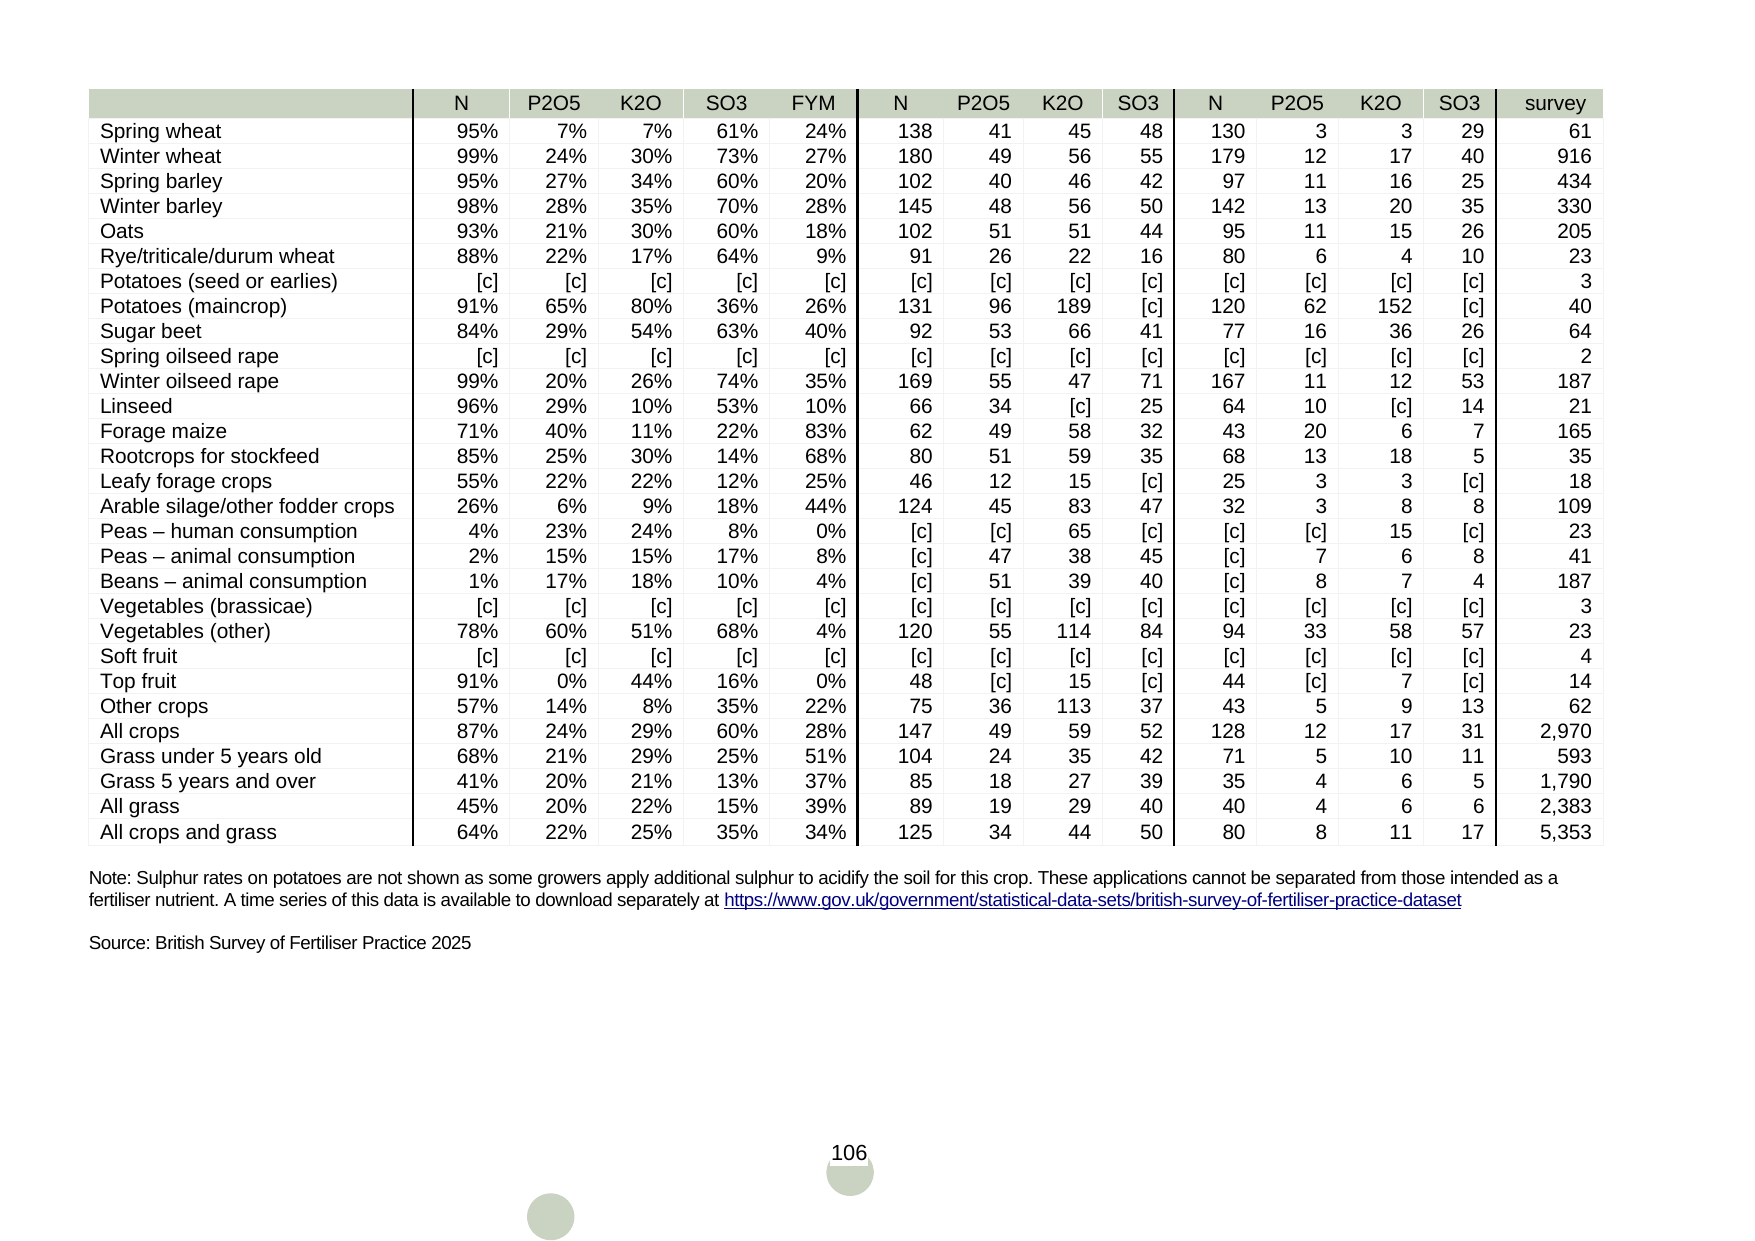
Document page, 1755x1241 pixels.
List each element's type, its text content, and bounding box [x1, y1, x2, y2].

table_cell 44 [1024, 819, 1102, 844]
table_cell [1604, 593, 1609, 618]
text Source: British Survey of Fertiliser Practice 2025 [88, 932, 1559, 953]
table_cell 80 [859, 444, 943, 468]
table_cell 78% [414, 619, 509, 643]
table_cell [1617, 443, 1623, 468]
table_cell 187 [1497, 369, 1603, 393]
table_cell 124 [859, 494, 943, 518]
table_cell 35 [1103, 444, 1173, 468]
table_cell [1617, 718, 1623, 743]
table_cell 70% [684, 194, 769, 218]
table_cell [1609, 818, 1617, 844]
table_cell Spring barley [89, 169, 412, 193]
table_cell [c] [684, 644, 769, 668]
table_cell 49 [944, 419, 1023, 443]
table_cell 83 [1024, 494, 1102, 518]
table_cell 25% [510, 444, 598, 468]
table_cell 55 [944, 619, 1023, 643]
table_cell 35% [770, 369, 856, 393]
table_cell 32 [1103, 419, 1173, 443]
table_cell K2O [1023, 89, 1102, 118]
table_cell [c] [1024, 344, 1102, 368]
table_cell 5 [1257, 694, 1338, 718]
table_cell Arable silage/other fodder crops [89, 494, 412, 518]
table_cell [1617, 118, 1623, 143]
table_cell 15 [1339, 519, 1423, 543]
table_cell 104 [859, 744, 943, 768]
table_cell [1604, 693, 1609, 718]
table_cell [1617, 293, 1623, 318]
table_cell 18 [1497, 469, 1603, 493]
table_cell [c] [1257, 269, 1338, 293]
table_cell 152 [1339, 294, 1423, 318]
table_cell [1609, 368, 1617, 393]
table_cell [c] [510, 269, 598, 293]
table_cell 18% [770, 219, 856, 243]
table_cell 85% [414, 444, 509, 468]
table_cell 167 [1175, 369, 1256, 393]
table_cell 45% [414, 794, 509, 818]
table_cell [c] [414, 644, 509, 668]
table_cell [1604, 743, 1609, 768]
table_cell 16 [1339, 169, 1423, 193]
table_cell 23% [510, 519, 598, 543]
table_cell [1609, 468, 1617, 493]
table_cell 17 [1339, 719, 1423, 743]
table_cell 916 [1497, 144, 1603, 168]
table_cell 39 [1103, 769, 1173, 793]
table_cell 58 [1024, 419, 1102, 443]
table_cell 20% [510, 769, 598, 793]
table_cell 24% [510, 144, 598, 168]
table_cell 38 [1024, 544, 1102, 568]
table_cell 29% [599, 744, 683, 768]
table_cell [c] [1103, 469, 1173, 493]
table_cell All crops [89, 719, 412, 743]
table_cell 91 [859, 244, 943, 268]
table_cell 40 [1103, 794, 1173, 818]
table_cell 20 [1257, 419, 1338, 443]
table_cell 147 [859, 719, 943, 743]
table_cell 80 [1175, 819, 1256, 844]
table_cell [1609, 793, 1617, 818]
table_cell 10% [599, 394, 683, 418]
table_cell 29% [510, 319, 598, 343]
table_cell 17 [1424, 819, 1495, 844]
table_cell K2O [598, 89, 683, 118]
table_cell [1604, 343, 1609, 368]
table_cell [1604, 193, 1609, 218]
table_cell [1609, 343, 1617, 368]
table_cell 16 [1257, 319, 1338, 343]
table_cell 27% [510, 169, 598, 193]
table_cell [1617, 218, 1623, 243]
table_cell 6 [1339, 769, 1423, 793]
table_cell 120 [1175, 294, 1256, 318]
table_cell [1609, 618, 1617, 643]
table_cell 4% [770, 619, 856, 643]
table_cell 1% [414, 569, 509, 593]
table_cell 114 [1024, 619, 1102, 643]
table_cell 187 [1497, 569, 1603, 593]
table_cell 99% [414, 369, 509, 393]
table_cell 125 [859, 819, 943, 844]
table_cell [1617, 568, 1623, 593]
table_cell P2O5 [510, 89, 598, 118]
table_cell 0% [770, 519, 856, 543]
table_cell 8% [599, 694, 683, 718]
table_cell 22% [510, 469, 598, 493]
table_cell 92 [859, 319, 943, 343]
table_cell [c] [1175, 594, 1256, 618]
table_cell 61 [1497, 119, 1603, 143]
text Note: Sulphur rates on potatoes are not shown as some growers apply additional sulphur to acidify the soil for this crop. These applications cannot be separated from those intended as a fertiliser nutrient. A time series of this data is available to download separately at https://www.gov.uk/government/statistical-data-sets/british-survey-of-fertiliser-practice-dataset [88, 867, 1559, 910]
table_cell 28% [770, 194, 856, 218]
table_cell Vegetables (brassicae) [89, 594, 412, 618]
table_cell 44% [770, 494, 856, 518]
table_cell 25% [599, 819, 683, 844]
table_cell Other crops [89, 694, 412, 718]
table_cell 21% [599, 769, 683, 793]
table_cell 94 [1175, 619, 1256, 643]
table_cell 26 [1424, 319, 1495, 343]
table_cell [c] [599, 644, 683, 668]
table_cell [1604, 393, 1609, 418]
table_cell 42 [1103, 744, 1173, 768]
table_cell 41% [414, 769, 509, 793]
table_cell 13% [684, 769, 769, 793]
table_cell [1617, 668, 1623, 693]
table_cell 51 [944, 569, 1023, 593]
table_cell [c] [510, 344, 598, 368]
table_cell [1617, 318, 1623, 343]
table_cell [1609, 268, 1617, 293]
table_cell 68 [1175, 444, 1256, 468]
table_cell 95% [414, 119, 509, 143]
table_cell [c] [944, 669, 1023, 693]
table_cell survey [1497, 89, 1603, 118]
table_cell 1,790 [1497, 769, 1603, 793]
table_cell [c] [414, 269, 509, 293]
table_cell [c] [1257, 344, 1338, 368]
table_cell 40 [1175, 794, 1256, 818]
table_cell 180 [859, 144, 943, 168]
table_cell 3 [1497, 269, 1603, 293]
table_cell [1609, 89, 1617, 118]
table_cell 40 [944, 169, 1023, 193]
table_cell 46 [859, 469, 943, 493]
table_cell 21% [510, 219, 598, 243]
table_cell [1604, 443, 1609, 468]
table_cell 434 [1497, 169, 1603, 193]
table_cell 60% [684, 719, 769, 743]
table_cell 27 [1024, 769, 1102, 793]
table_cell 24 [944, 744, 1023, 768]
table_cell 30% [599, 219, 683, 243]
table_cell 20 [1339, 194, 1423, 218]
table_cell 20% [770, 169, 856, 193]
table_cell 30% [599, 444, 683, 468]
table_cell [89, 89, 412, 118]
table_cell [1617, 143, 1623, 168]
table_cell 52 [1103, 719, 1173, 743]
table_cell 4 [1339, 244, 1423, 268]
table_cell [c] [1103, 594, 1173, 618]
table_cell 11 [1257, 219, 1338, 243]
table_cell 35 [1024, 744, 1102, 768]
table_cell 13 [1257, 194, 1338, 218]
table_cell [1604, 518, 1609, 543]
table_cell [c] [1339, 644, 1423, 668]
table_cell 64 [1175, 394, 1256, 418]
table_cell [1604, 143, 1609, 168]
table_cell 2,383 [1497, 794, 1603, 818]
table_cell 3 [1339, 469, 1423, 493]
table_cell Oats [89, 219, 412, 243]
table_cell 77 [1175, 319, 1256, 343]
table_cell [c] [1424, 294, 1495, 318]
table_cell [1617, 393, 1623, 418]
table_cell 9% [599, 494, 683, 518]
table_cell [c] [1339, 269, 1423, 293]
table_cell [1617, 268, 1623, 293]
table_cell [1617, 793, 1623, 818]
table_cell [1617, 768, 1623, 793]
table_cell [1609, 218, 1617, 243]
table_cell [1617, 168, 1623, 193]
table_cell 14% [684, 444, 769, 468]
table_cell [1609, 543, 1617, 568]
table_cell [1604, 468, 1609, 493]
table_cell 189 [1024, 294, 1102, 318]
table_cell 75 [859, 694, 943, 718]
table_cell 12 [944, 469, 1023, 493]
table_cell [1604, 218, 1609, 243]
table_cell 10 [1339, 744, 1423, 768]
table_cell 8 [1424, 494, 1495, 518]
table_cell 11 [1424, 744, 1495, 768]
table_cell [c] [1257, 644, 1338, 668]
table_cell [1609, 143, 1617, 168]
table_cell [c] [1103, 294, 1173, 318]
table_cell [1609, 168, 1617, 193]
table_cell K2O [1338, 89, 1423, 118]
table_cell Beans – animal consumption [89, 569, 412, 593]
table_cell 44 [1175, 669, 1256, 693]
table_cell 102 [859, 169, 943, 193]
table_cell [1617, 193, 1623, 218]
table_cell 8 [1424, 544, 1495, 568]
table_cell 8 [1257, 819, 1338, 844]
table_cell 36% [684, 294, 769, 318]
table_cell [1604, 118, 1609, 143]
table_cell 40 [1497, 294, 1603, 318]
table_cell 35 [1424, 194, 1495, 218]
table_cell 113 [1024, 694, 1102, 718]
table_cell 11% [599, 419, 683, 443]
table_cell [c] [510, 594, 598, 618]
table_cell 29 [1424, 119, 1495, 143]
table_cell Winter barley [89, 194, 412, 218]
table_cell 7% [599, 119, 683, 143]
table_cell 88% [414, 244, 509, 268]
table_cell 25% [684, 744, 769, 768]
table_cell [c] [944, 344, 1023, 368]
table_cell [1609, 443, 1617, 468]
table_cell 179 [1175, 144, 1256, 168]
table_cell 63% [684, 319, 769, 343]
table_cell 43 [1175, 419, 1256, 443]
table_cell [c] [1424, 269, 1495, 293]
table_cell 53 [944, 319, 1023, 343]
table_cell [1617, 518, 1623, 543]
table_cell Potatoes (seed or earlies) [89, 269, 412, 293]
table_cell Winter oilseed rape [89, 369, 412, 393]
table_cell 36 [1339, 319, 1423, 343]
table_cell [1609, 593, 1617, 618]
table_cell 11 [1257, 169, 1338, 193]
table_cell Peas – animal consumption [89, 544, 412, 568]
table_cell [c] [944, 594, 1023, 618]
table_cell [c] [684, 344, 769, 368]
table_cell 15 [1339, 219, 1423, 243]
table_cell 62 [1497, 694, 1603, 718]
table_cell 84% [414, 319, 509, 343]
table_cell 18% [684, 494, 769, 518]
table_cell [c] [599, 269, 683, 293]
table_cell Top fruit [89, 669, 412, 693]
table_cell 128 [1175, 719, 1256, 743]
table_cell 11 [1257, 369, 1338, 393]
table_cell All crops and grass [89, 819, 412, 844]
table_cell 28% [770, 719, 856, 743]
table_cell 15 [1024, 669, 1102, 693]
table_cell 59 [1024, 444, 1102, 468]
table_cell 17 [1339, 144, 1423, 168]
table_cell [1604, 643, 1609, 668]
table_cell 10% [770, 394, 856, 418]
table_cell 34 [944, 394, 1023, 418]
table_cell SO3 [1424, 89, 1495, 118]
table_cell 45 [1103, 544, 1173, 568]
table_cell Rootcrops for stockfeed [89, 444, 412, 468]
table_cell [c] [944, 644, 1023, 668]
table_cell 8 [1257, 569, 1338, 593]
table_cell 43 [1175, 694, 1256, 718]
table_cell 3 [1339, 119, 1423, 143]
table_cell 65% [510, 294, 598, 318]
table_cell 41 [1103, 319, 1173, 343]
table_cell N [1175, 89, 1256, 118]
table_cell 51 [944, 444, 1023, 468]
table_cell [c] [1424, 594, 1495, 618]
table_cell 102 [859, 219, 943, 243]
table_cell Sugar beet [89, 319, 412, 343]
table_cell [1609, 718, 1617, 743]
table_cell 4 [1257, 769, 1338, 793]
table_cell 55 [1103, 144, 1173, 168]
table_cell 7% [510, 119, 598, 143]
table_cell [1609, 668, 1617, 693]
table_cell 6 [1257, 244, 1338, 268]
table_cell [1609, 393, 1617, 418]
table_cell 145 [859, 194, 943, 218]
table_cell 85 [859, 769, 943, 793]
table_cell 22% [684, 419, 769, 443]
table_cell [1604, 493, 1609, 518]
table_cell 7 [1339, 669, 1423, 693]
table_cell 0% [770, 669, 856, 693]
table_cell 65 [1024, 519, 1102, 543]
table_cell 96% [414, 394, 509, 418]
table_cell [1617, 89, 1623, 118]
table_cell 44% [599, 669, 683, 693]
table_cell 4 [1497, 644, 1603, 668]
table_cell 23 [1497, 619, 1603, 643]
table_cell 17% [684, 544, 769, 568]
table_cell 96 [944, 294, 1023, 318]
table_cell 34 [944, 819, 1023, 844]
table_cell [1604, 793, 1609, 818]
table_cell [c] [599, 344, 683, 368]
table_cell 15% [510, 544, 598, 568]
table_cell [1604, 368, 1609, 393]
table_cell 17% [510, 569, 598, 593]
table_cell [c] [1175, 569, 1256, 593]
table_cell [1604, 818, 1609, 844]
table_cell 71 [1103, 369, 1173, 393]
table_cell 39 [1024, 569, 1102, 593]
table_cell [1617, 818, 1623, 844]
table_cell Winter wheat [89, 144, 412, 168]
table_cell [c] [1103, 269, 1173, 293]
table_cell 54% [599, 319, 683, 343]
table_cell [c] [1175, 644, 1256, 668]
table_cell 99% [414, 144, 509, 168]
table_cell [1604, 168, 1609, 193]
table_cell 53% [684, 394, 769, 418]
table_cell 4% [414, 519, 509, 543]
table_cell 35 [1175, 769, 1256, 793]
table_cell [c] [414, 344, 509, 368]
table_cell [1603, 89, 1609, 118]
table_cell 95% [414, 169, 509, 193]
table_cell 40 [1103, 569, 1173, 593]
table_cell P2O5 [1256, 89, 1338, 118]
table_cell [c] [770, 269, 856, 293]
table_cell Grass 5 years and over [89, 769, 412, 793]
table_cell [c] [1024, 644, 1102, 668]
table_cell 6 [1339, 419, 1423, 443]
table_cell [c] [684, 594, 769, 618]
table_cell 109 [1497, 494, 1603, 518]
table_cell 83% [770, 419, 856, 443]
table_cell [c] [1103, 669, 1173, 693]
table_cell [c] [414, 594, 509, 618]
table_cell [c] [1024, 594, 1102, 618]
table_cell 60% [684, 219, 769, 243]
table_cell 71% [414, 419, 509, 443]
table_cell 0% [510, 669, 598, 693]
table_cell 8 [1339, 494, 1423, 518]
table_cell 21% [510, 744, 598, 768]
table_cell 80% [599, 294, 683, 318]
table_cell 89 [859, 794, 943, 818]
table_cell 29 [1024, 794, 1102, 818]
table_cell [c] [1424, 644, 1495, 668]
table_cell 55 [944, 369, 1023, 393]
table_cell 51 [944, 219, 1023, 243]
table_cell [1609, 518, 1617, 543]
table_cell 16 [1103, 244, 1173, 268]
table_cell 10 [1257, 394, 1338, 418]
table_cell 37% [770, 769, 856, 793]
table_cell [c] [1257, 669, 1338, 693]
table_cell [c] [684, 269, 769, 293]
table_cell [1604, 293, 1609, 318]
table_cell [1617, 543, 1623, 568]
table_cell [1604, 618, 1609, 643]
table_cell 66 [1024, 319, 1102, 343]
table_cell 9 [1339, 694, 1423, 718]
table_cell [c] [770, 644, 856, 668]
table_cell 48 [944, 194, 1023, 218]
table_cell [1609, 118, 1617, 143]
table_cell 51 [1024, 219, 1102, 243]
table_cell 98% [414, 194, 509, 218]
table_cell [1609, 693, 1617, 718]
table_cell 73% [684, 144, 769, 168]
table_cell 22 [1024, 244, 1102, 268]
table_cell 56 [1024, 144, 1102, 168]
table_cell 58 [1339, 619, 1423, 643]
table_cell [c] [1175, 269, 1256, 293]
table_cell Spring oilseed rape [89, 344, 412, 368]
table_cell 23 [1497, 244, 1603, 268]
table_cell [1604, 718, 1609, 743]
table_cell All grass [89, 794, 412, 818]
table_cell 18% [599, 569, 683, 593]
table_cell [c] [1424, 469, 1495, 493]
table_cell 18 [1339, 444, 1423, 468]
table_cell 68% [684, 619, 769, 643]
table_cell 48 [1103, 119, 1173, 143]
table_cell [1609, 318, 1617, 343]
table_cell 61% [684, 119, 769, 143]
table_cell Forage maize [89, 419, 412, 443]
table_cell [1617, 343, 1623, 368]
table_cell 57% [414, 694, 509, 718]
table_cell 24% [599, 519, 683, 543]
table_cell [c] [859, 269, 943, 293]
table_cell 10 [1424, 244, 1495, 268]
table_cell 18 [944, 769, 1023, 793]
table_cell 10% [684, 569, 769, 593]
table_cell 62 [859, 419, 943, 443]
table_cell [1609, 643, 1617, 668]
table_cell 3 [1257, 119, 1338, 143]
table_cell 35 [1497, 444, 1603, 468]
table_cell 91% [414, 669, 509, 693]
table_cell 9% [770, 244, 856, 268]
table_cell 97 [1175, 169, 1256, 193]
table_cell 26 [1424, 219, 1495, 243]
table_cell 14 [1424, 394, 1495, 418]
table_cell Vegetables (other) [89, 619, 412, 643]
table_cell 25 [1103, 394, 1173, 418]
table_cell 64% [684, 244, 769, 268]
table_cell 87% [414, 719, 509, 743]
table_cell [1617, 643, 1623, 668]
table_cell 40% [770, 319, 856, 343]
table_cell 22% [510, 244, 598, 268]
table_cell SO3 [1103, 89, 1173, 118]
table_cell 66 [859, 394, 943, 418]
table_cell 59 [1024, 719, 1102, 743]
table_cell 53 [1424, 369, 1495, 393]
table_cell 91% [414, 294, 509, 318]
table_cell [c] [859, 544, 943, 568]
table_cell Grass under 5 years old [89, 744, 412, 768]
table_cell [c] [510, 644, 598, 668]
table_cell [c] [1257, 519, 1338, 543]
table_cell [c] [1339, 344, 1423, 368]
table_cell 20% [510, 369, 598, 393]
table_cell 55% [414, 469, 509, 493]
table_cell 37 [1103, 694, 1173, 718]
table_cell [c] [859, 519, 943, 543]
table_cell 12 [1257, 144, 1338, 168]
table_cell [1604, 268, 1609, 293]
table_cell 35% [684, 819, 769, 844]
table_cell [c] [859, 644, 943, 668]
table_cell 3 [1497, 594, 1603, 618]
table_cell Potatoes (maincrop) [89, 294, 412, 318]
table_cell 60% [684, 169, 769, 193]
table_cell 29% [510, 394, 598, 418]
table_cell [1609, 768, 1617, 793]
table_cell 71 [1175, 744, 1256, 768]
table_cell Peas – human consumption [89, 519, 412, 543]
table_cell [1617, 743, 1623, 768]
table_cell 68% [414, 744, 509, 768]
table_cell 138 [859, 119, 943, 143]
table_cell N [859, 89, 944, 118]
table_cell Leafy forage crops [89, 469, 412, 493]
table_cell [1609, 243, 1617, 268]
table_cell [1604, 543, 1609, 568]
table_cell 165 [1497, 419, 1603, 443]
table_cell [1604, 768, 1609, 793]
table_cell 24% [510, 719, 598, 743]
table_cell 25 [1175, 469, 1256, 493]
table_cell 57 [1424, 619, 1495, 643]
table_cell 49 [944, 144, 1023, 168]
table_cell [c] [1024, 269, 1102, 293]
table_cell [1604, 568, 1609, 593]
table_cell [c] [859, 344, 943, 368]
table_cell 48 [859, 669, 943, 693]
table_cell 6 [1339, 544, 1423, 568]
table_cell 40% [510, 419, 598, 443]
table_cell 24% [770, 119, 856, 143]
table_cell 131 [859, 294, 943, 318]
table_cell 50 [1103, 194, 1173, 218]
table_cell 32 [1175, 494, 1256, 518]
table_cell 26% [599, 369, 683, 393]
table_cell 205 [1497, 219, 1603, 243]
table_cell [1617, 618, 1623, 643]
table_cell 42 [1103, 169, 1173, 193]
table_cell P2O5 [944, 89, 1023, 118]
table_cell FYM [769, 89, 856, 118]
table_cell Linseed [89, 394, 412, 418]
table_cell [1604, 318, 1609, 343]
table_cell Soft fruit [89, 644, 412, 668]
table_cell [c] [1424, 344, 1495, 368]
table_cell [c] [859, 569, 943, 593]
table_cell [c] [1103, 519, 1173, 543]
table_cell [1617, 418, 1623, 443]
table_cell 26% [414, 494, 509, 518]
table_cell 6 [1424, 794, 1495, 818]
table_cell 23 [1497, 519, 1603, 543]
table_cell 26% [770, 294, 856, 318]
table_cell 4 [1257, 794, 1338, 818]
table_cell 51% [770, 744, 856, 768]
table_cell 12 [1339, 369, 1423, 393]
table_cell [1604, 243, 1609, 268]
table_cell [c] [944, 519, 1023, 543]
table_cell 93% [414, 219, 509, 243]
table_cell [c] [1424, 519, 1495, 543]
table_cell [1604, 418, 1609, 443]
table_cell [c] [1103, 344, 1173, 368]
table_cell 35% [684, 694, 769, 718]
table_cell [c] [1257, 594, 1338, 618]
table_cell 46 [1024, 169, 1102, 193]
table_cell 35% [599, 194, 683, 218]
table_cell 6% [510, 494, 598, 518]
table_cell [c] [1339, 394, 1423, 418]
table_cell [1609, 418, 1617, 443]
table_cell [1609, 293, 1617, 318]
table_cell N [414, 89, 509, 118]
table_cell 8% [770, 544, 856, 568]
table_cell [c] [1024, 394, 1102, 418]
table_cell [c] [1424, 669, 1495, 693]
table_cell [c] [1175, 344, 1256, 368]
table_cell 20% [510, 794, 598, 818]
table_cell 6 [1339, 794, 1423, 818]
table_cell 22% [599, 469, 683, 493]
table_cell 12 [1257, 719, 1338, 743]
table_cell 39% [770, 794, 856, 818]
table_cell 15% [684, 794, 769, 818]
table_cell 8% [684, 519, 769, 543]
table_cell 64 [1497, 319, 1603, 343]
table_cell 16% [684, 669, 769, 693]
table_cell 5 [1424, 769, 1495, 793]
table_cell 41 [1497, 544, 1603, 568]
table_cell [1609, 493, 1617, 518]
table_cell 7 [1339, 569, 1423, 593]
table_cell 7 [1257, 544, 1338, 568]
table_cell 13 [1424, 694, 1495, 718]
table_cell 36 [944, 694, 1023, 718]
table_cell 44 [1103, 219, 1173, 243]
table_cell [c] [1175, 519, 1256, 543]
table_cell [1609, 568, 1617, 593]
table_cell 5,353 [1497, 819, 1603, 844]
table_cell 80 [1175, 244, 1256, 268]
table_cell 51% [599, 619, 683, 643]
table_cell [1617, 468, 1623, 493]
table_cell 47 [1024, 369, 1102, 393]
table_cell 47 [1103, 494, 1173, 518]
table_cell 45 [944, 494, 1023, 518]
table_cell [c] [944, 269, 1023, 293]
table_cell 13 [1257, 444, 1338, 468]
table_cell 142 [1175, 194, 1256, 218]
table_cell 2,970 [1497, 719, 1603, 743]
table_cell 11 [1339, 819, 1423, 844]
table_cell 21 [1497, 394, 1603, 418]
table_cell [c] [1175, 544, 1256, 568]
table_cell 33 [1257, 619, 1338, 643]
table_cell 130 [1175, 119, 1256, 143]
table_cell 2 [1497, 344, 1603, 368]
table_cell Spring wheat [89, 119, 412, 143]
table_cell 17% [599, 244, 683, 268]
table_cell 3 [1257, 469, 1338, 493]
table_cell 593 [1497, 744, 1603, 768]
table_cell 22% [510, 819, 598, 844]
table_cell [c] [1339, 594, 1423, 618]
table_cell 26 [944, 244, 1023, 268]
table_cell [1617, 493, 1623, 518]
table_cell 14% [510, 694, 598, 718]
table_cell 49 [944, 719, 1023, 743]
table_cell 330 [1497, 194, 1603, 218]
table_cell 14 [1497, 669, 1603, 693]
table_cell 120 [859, 619, 943, 643]
table_cell 34% [599, 169, 683, 193]
table_cell 5 [1424, 444, 1495, 468]
table_cell 22% [770, 694, 856, 718]
table_cell 5 [1257, 744, 1338, 768]
table_cell [1604, 668, 1609, 693]
table_cell [1617, 593, 1623, 618]
table_cell [c] [770, 344, 856, 368]
table_cell 60% [510, 619, 598, 643]
table_cell 30% [599, 144, 683, 168]
table_cell 25% [770, 469, 856, 493]
table_cell 40 [1424, 144, 1495, 168]
table_cell [1609, 193, 1617, 218]
table_cell 4% [770, 569, 856, 593]
table_cell Rye/triticale/durum wheat [89, 244, 412, 268]
table_cell 28% [510, 194, 598, 218]
table_cell 34% [770, 819, 856, 844]
table_cell 29% [599, 719, 683, 743]
table_cell 169 [859, 369, 943, 393]
table_cell [c] [1103, 644, 1173, 668]
table_cell [c] [599, 594, 683, 618]
table_cell 25 [1424, 169, 1495, 193]
table_cell 84 [1103, 619, 1173, 643]
table_cell 47 [944, 544, 1023, 568]
table_cell 95 [1175, 219, 1256, 243]
table_cell 50 [1103, 819, 1173, 844]
table_cell 12% [684, 469, 769, 493]
table_cell 4 [1424, 569, 1495, 593]
table_cell 62 [1257, 294, 1338, 318]
table_cell 74% [684, 369, 769, 393]
table_cell 3 [1257, 494, 1338, 518]
table_cell [1617, 368, 1623, 393]
table_cell 41 [944, 119, 1023, 143]
table_cell 2% [414, 544, 509, 568]
table_cell SO3 [684, 89, 769, 118]
table_cell 19 [944, 794, 1023, 818]
table_cell 15 [1024, 469, 1102, 493]
table_cell 7 [1424, 419, 1495, 443]
table_cell [1617, 693, 1623, 718]
table_cell 15% [599, 544, 683, 568]
table_cell 22% [599, 794, 683, 818]
table_cell 31 [1424, 719, 1495, 743]
table_cell [1609, 743, 1617, 768]
table_cell 56 [1024, 194, 1102, 218]
table_cell [c] [859, 594, 943, 618]
table_cell 27% [770, 144, 856, 168]
table_cell 45 [1024, 119, 1102, 143]
table_cell [c] [770, 594, 856, 618]
table_cell [1617, 243, 1623, 268]
table_cell 68% [770, 444, 856, 468]
table_cell 64% [414, 819, 509, 844]
